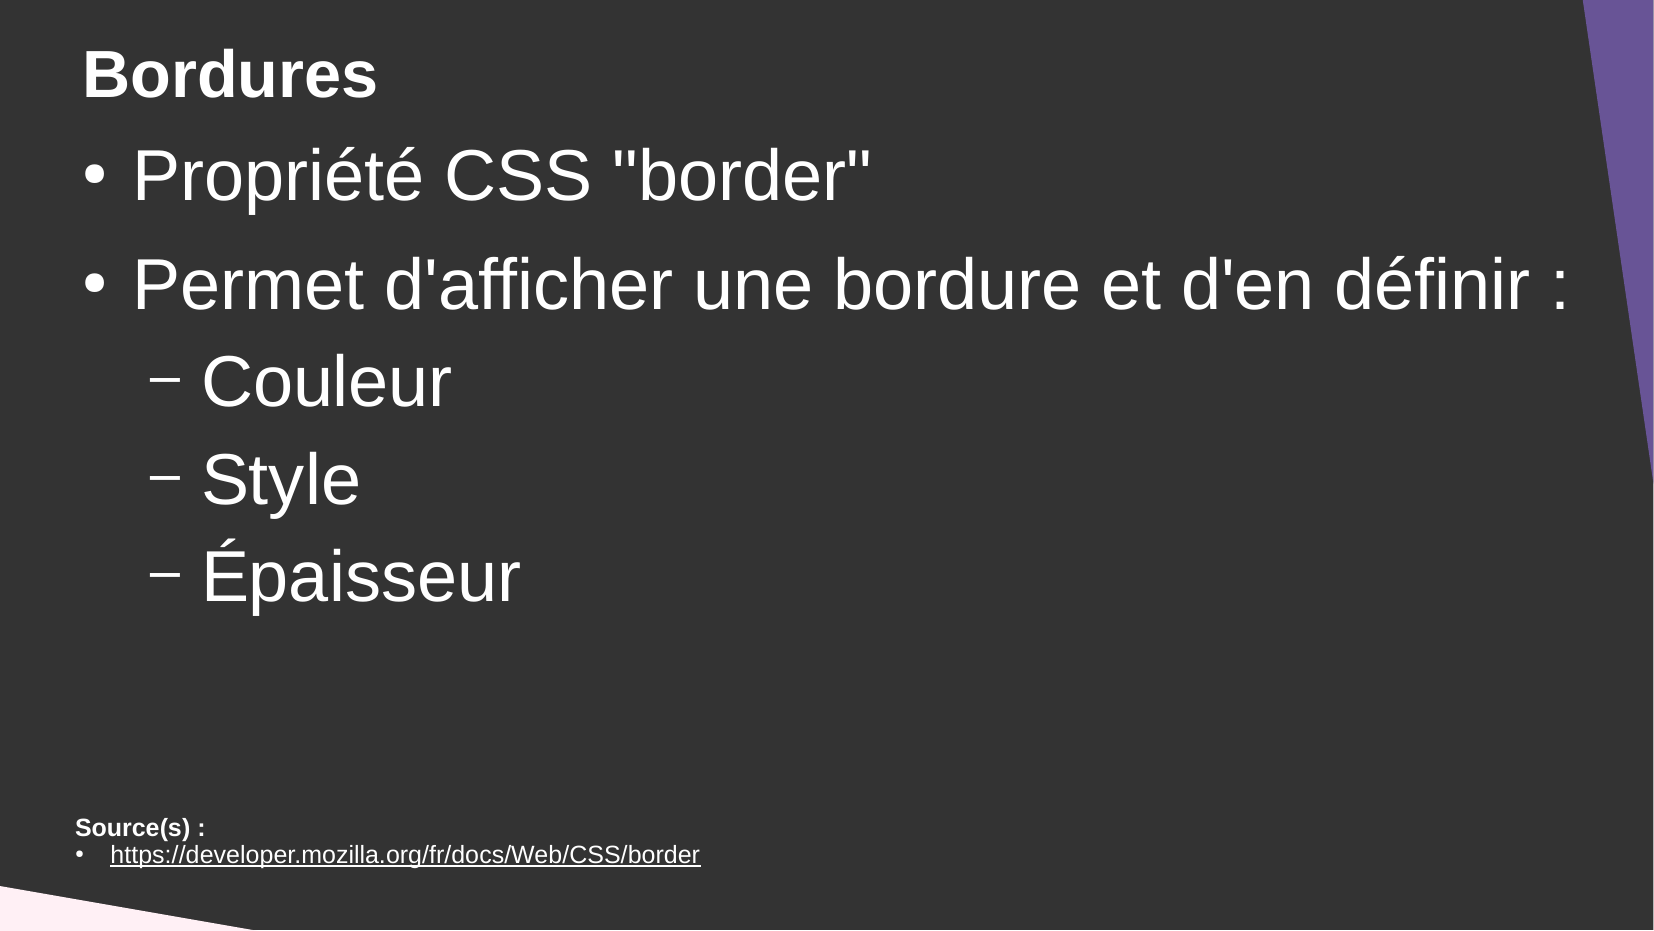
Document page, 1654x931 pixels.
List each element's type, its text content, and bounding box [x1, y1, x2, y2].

title Bordures [82, 37, 1571, 112]
text_box [1582, 0, 1654, 488]
text_box [0, 886, 259, 931]
text_box Source(s) : https://developer.mozilla.org/fr/docs/Web/CSS/border [60, 805, 1546, 913]
list Propriété CSS "border" Permet d'afficher une bordure et d'en définir : Couleur Style Épaisseur [64, 135, 1604, 683]
